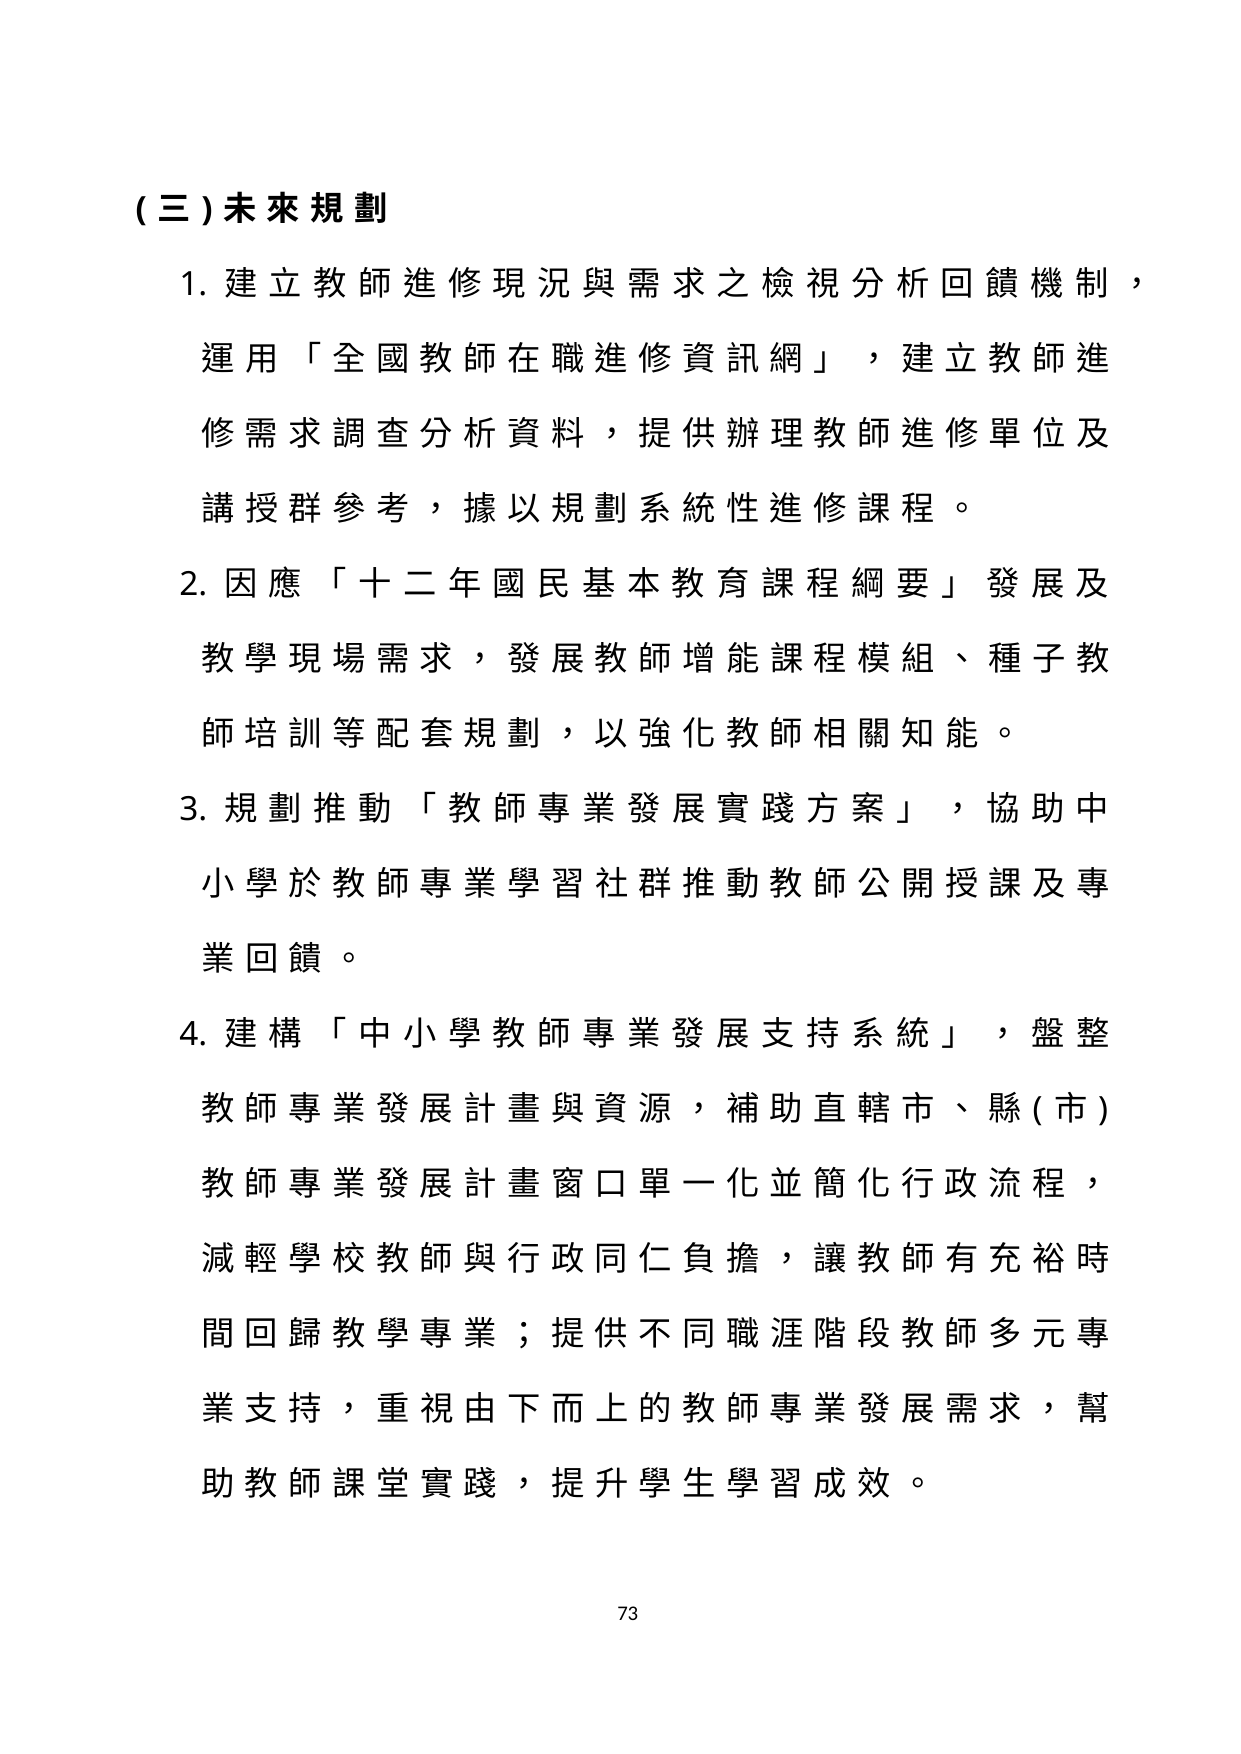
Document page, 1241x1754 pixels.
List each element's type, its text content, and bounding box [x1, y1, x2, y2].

list 4.建構「中小學教師專業發展支持系統」，盤整教師專業發展計畫與資源，補助直轄市、縣(市)教師專業發展計畫窗口單一化並簡化行政流程，減輕學校教師與行政同仁負擔，讓教師有充裕時間回歸教學專業；提供不同職涯階段教師多元專業支持，重視由下而上的教師專業發展需求，幫助教師課堂實踐，提升學生學習成效。 [165, 987, 1120, 1512]
list 1.建立教師進修現況與需求之檢視分析回饋機制，運用「全國教師在職進修資訊網」，建立教師進修需求調查分析資料，提供辦理教師進修單位及講授群參考，據以規劃系統性進修課程。 [165, 237, 1120, 537]
list 2.因應「十二年國民基本教育課程綱要」發展及教學現場需求，發展教師增能課程模組、種子教師培訓等配套規劃，以強化教師相關知能。 [165, 537, 1120, 762]
text (三)未來規劃 [135, 162, 1120, 237]
list 3.規劃推動「教師專業發展實踐方案」，協助中小學於教師專業學習社群推動教師公開授課及專業回饋。 [165, 762, 1120, 987]
